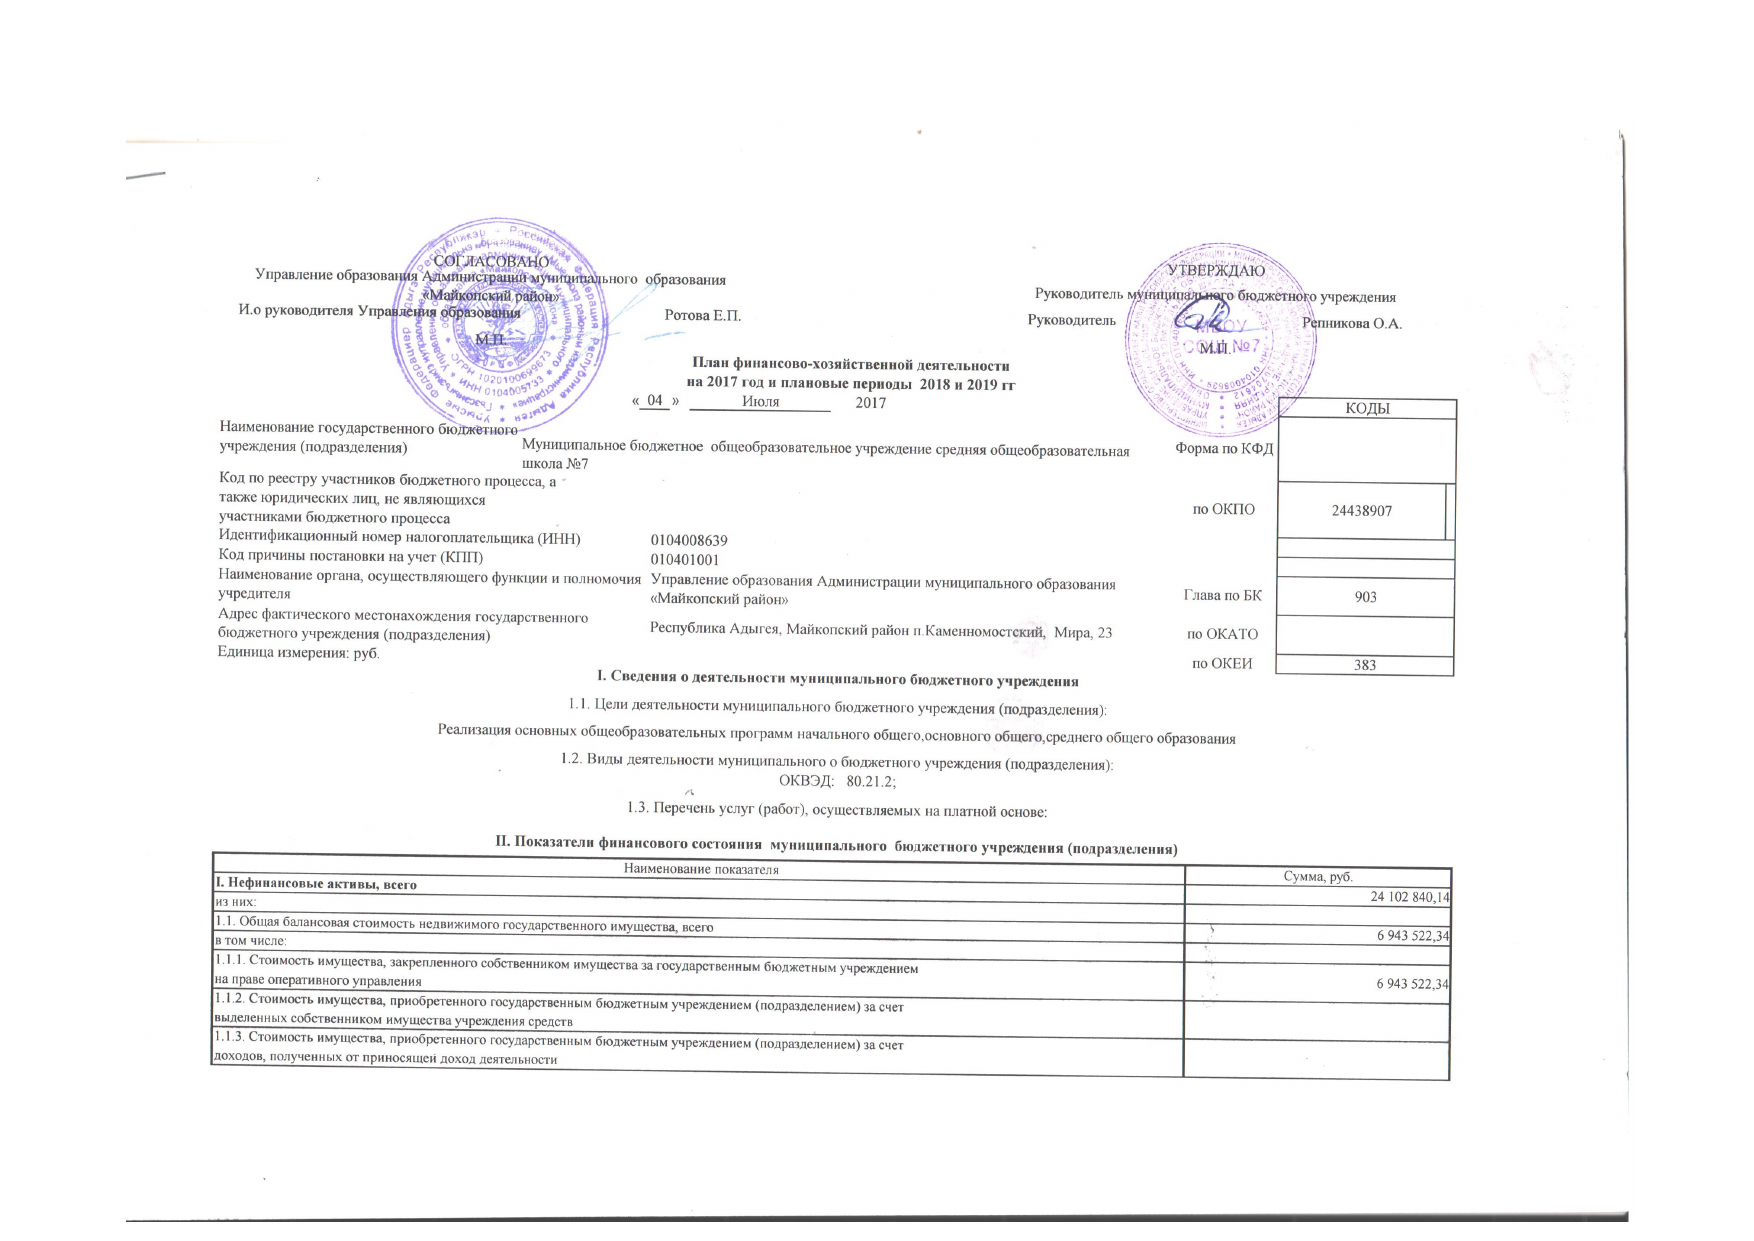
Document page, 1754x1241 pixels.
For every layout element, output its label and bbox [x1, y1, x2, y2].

picture [118, 118, 1636, 1222]
